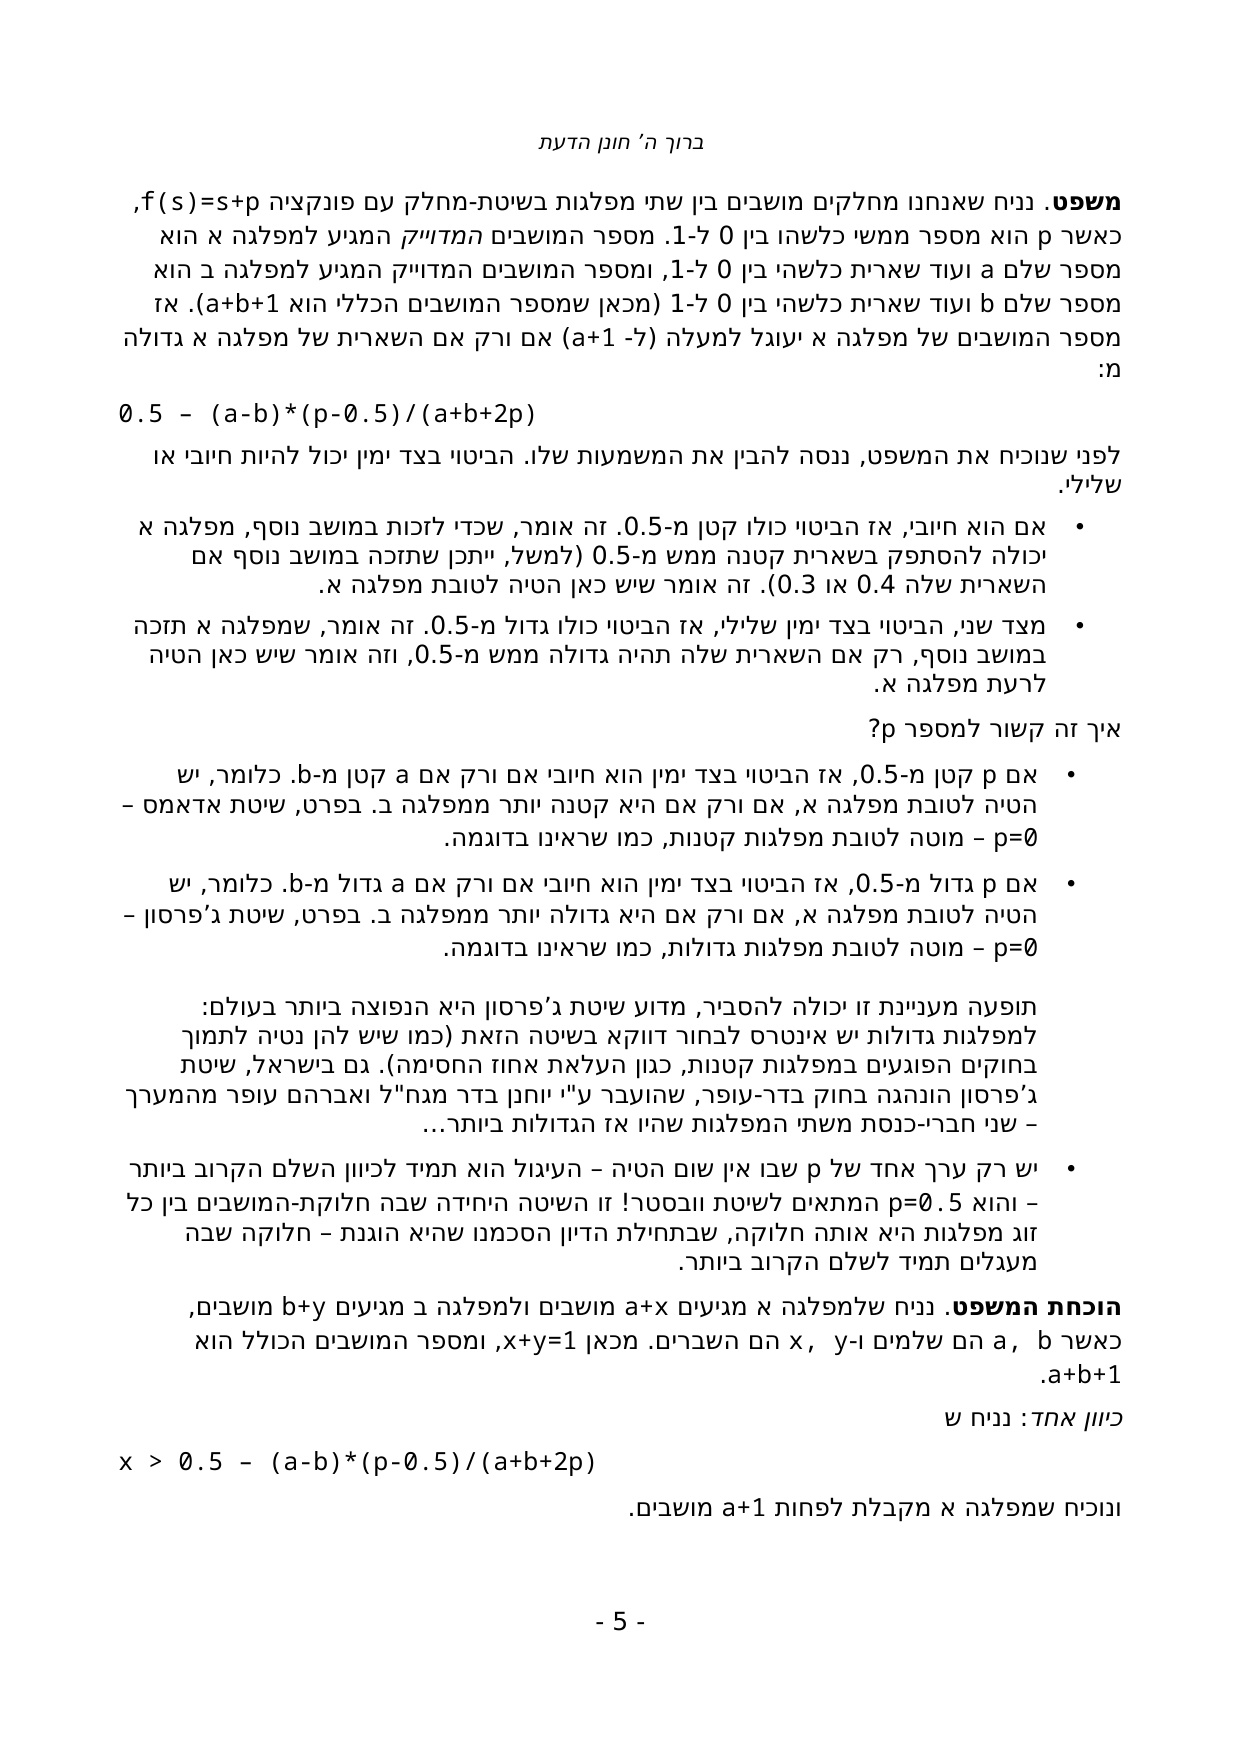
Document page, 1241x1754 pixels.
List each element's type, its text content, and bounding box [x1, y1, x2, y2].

list יש רק ערך אחד של p שבו אין שום הטיה – העיגול הוא תמיד לכיוון השלם הקרוב ביותר – והוא p=0.5 המתאים לשיטת וובסטר! זו השיטה היחידה שבה חלוקת-המושבים בין כל זוג מפלגות היא אותה חלוקה, שבתחילת הדיון הסכמנו שהיא הוגנת – חלוקה שבה מעגלים תמיד לשלם הקרוב ביותר. [118, 1150, 1076, 1277]
list אם הוא חיובי, אז הביטוי כולו קטן מ-0.5. זה אומר, שכדי לזכות במושב נוסף, מפלגה א יכולה להסתפק בשארית קטנה ממש מ-0.5 (למשל, ייתכן שתזכה במושב נוסף אם השארית שלה 0.4 או 0.3). זה אומר שיש כאן הטיה לטובת מפלגה א. [118, 512, 1084, 599]
list מצד שני, הביטוי בצד ימין שלילי, אז הביטוי כולו גדול מ-0.5. זה אומר, שמפלגה א תזכה במושב נוסף, רק אם השארית שלה תהיה גדולה ממש מ-0.5, וזה אומר שיש כאן הטיה לרעת מפלגה א. [118, 611, 1084, 699]
text הוכחת המשפט. נניח שלמפלגה א מגיעים a+x מושבים ולמפלגה ב מגיעים b+y מושבים, כאשר a, b הם שלמים ו-x, y הם השברים. מכאן x+y=1, ומספר המושבים הכולל הוא a+b+1. [118, 1289, 1122, 1391]
text 0.5 – (a-b)*(p-0.5)/(a+b+2p) [118, 395, 1122, 429]
text לפני שנוכיח את המשפט, ננסה להבין את המשמעות שלו. הביטוי בצד ימין יכול להיות חיובי או שלילי. [118, 441, 1122, 500]
text כיוון אחד: נניח ש [118, 1403, 1122, 1432]
list אם p קטן מ-0.5, אז הביטוי בצד ימין הוא חיובי אם ורק אם a קטן מ-b. כלומר, יש הטיה לטובת מפלגה א, אם ורק אם היא קטנה יותר ממפלגה ב. בפרט, שיטת אדאמס – p=0 – מוטה לטובת מפלגות קטנות, כמו שראינו בדוגמה. [118, 757, 1076, 854]
text משפט. נניח שאנחנו מחלקים מושבים בין שתי מפלגות בשיטת-מחלק עם פונקציה f(s)=s+p, כאשר p הוא מספר ממשי כלשהו בין 0 ל-1. מספר המושבים המדוייק המגיע למפלגה א הוא מספר שלם a ועוד שארית כלשהי בין 0 ל-1, ומספר המושבים המדוייק המגיע למפלגה ב הוא מספר שלם b ועוד שארית כלשהי בין 0 ל-1 (מכאן שמספר המושבים הכללי הוא a+b+1). אז מספר המושבים של מפלגה א יעוגל למעלה (ל- a+1) אם ורק אם השארית של מפלגה א גדולה מ: [118, 184, 1122, 383]
text ונוכיח שמפלגה א מקבלת לפחות a+1 מושבים. [118, 1490, 1122, 1524]
text x > 0.5 – (a-b)*(p-0.5)/(a+b+2p) [118, 1444, 1122, 1478]
text איך זה קשור למספר p? [118, 711, 1122, 745]
list אם p גדול מ-0.5, אז הביטוי בצד ימין הוא חיובי אם ורק אם a גדול מ-b. כלומר, יש הטיה לטובת מפלגה א, אם ורק אם היא גדולה יותר ממפלגה ב. בפרט, שיטת ג’פרסון – p=0 – מוטה לטובת מפלגות גדולות, כמו שראינו בדוגמה. תופעה מעניינת זו יכולה להסביר, מדוע שיטת ג’פרסון היא הנפוצה ביותר בעולם: למפלגות גדולות יש אינטרס לבחור דווקא בשיטה הזאת (כמו שיש להן נטיה לתמוך בחוקים הפוגעים במפלגות קטנות, כגון העלאת אחוז החסימה). גם בישראל, שיטת ג’פרסון הונהגה בחוק בדר-עופר, שהועבר ע"י יוחנן בדר מגח"ל ואברהם עופר מהמערך – שני חברי-כנסת משתי המפלגות שהיו אז הגדולות ביותר… [118, 866, 1076, 1138]
